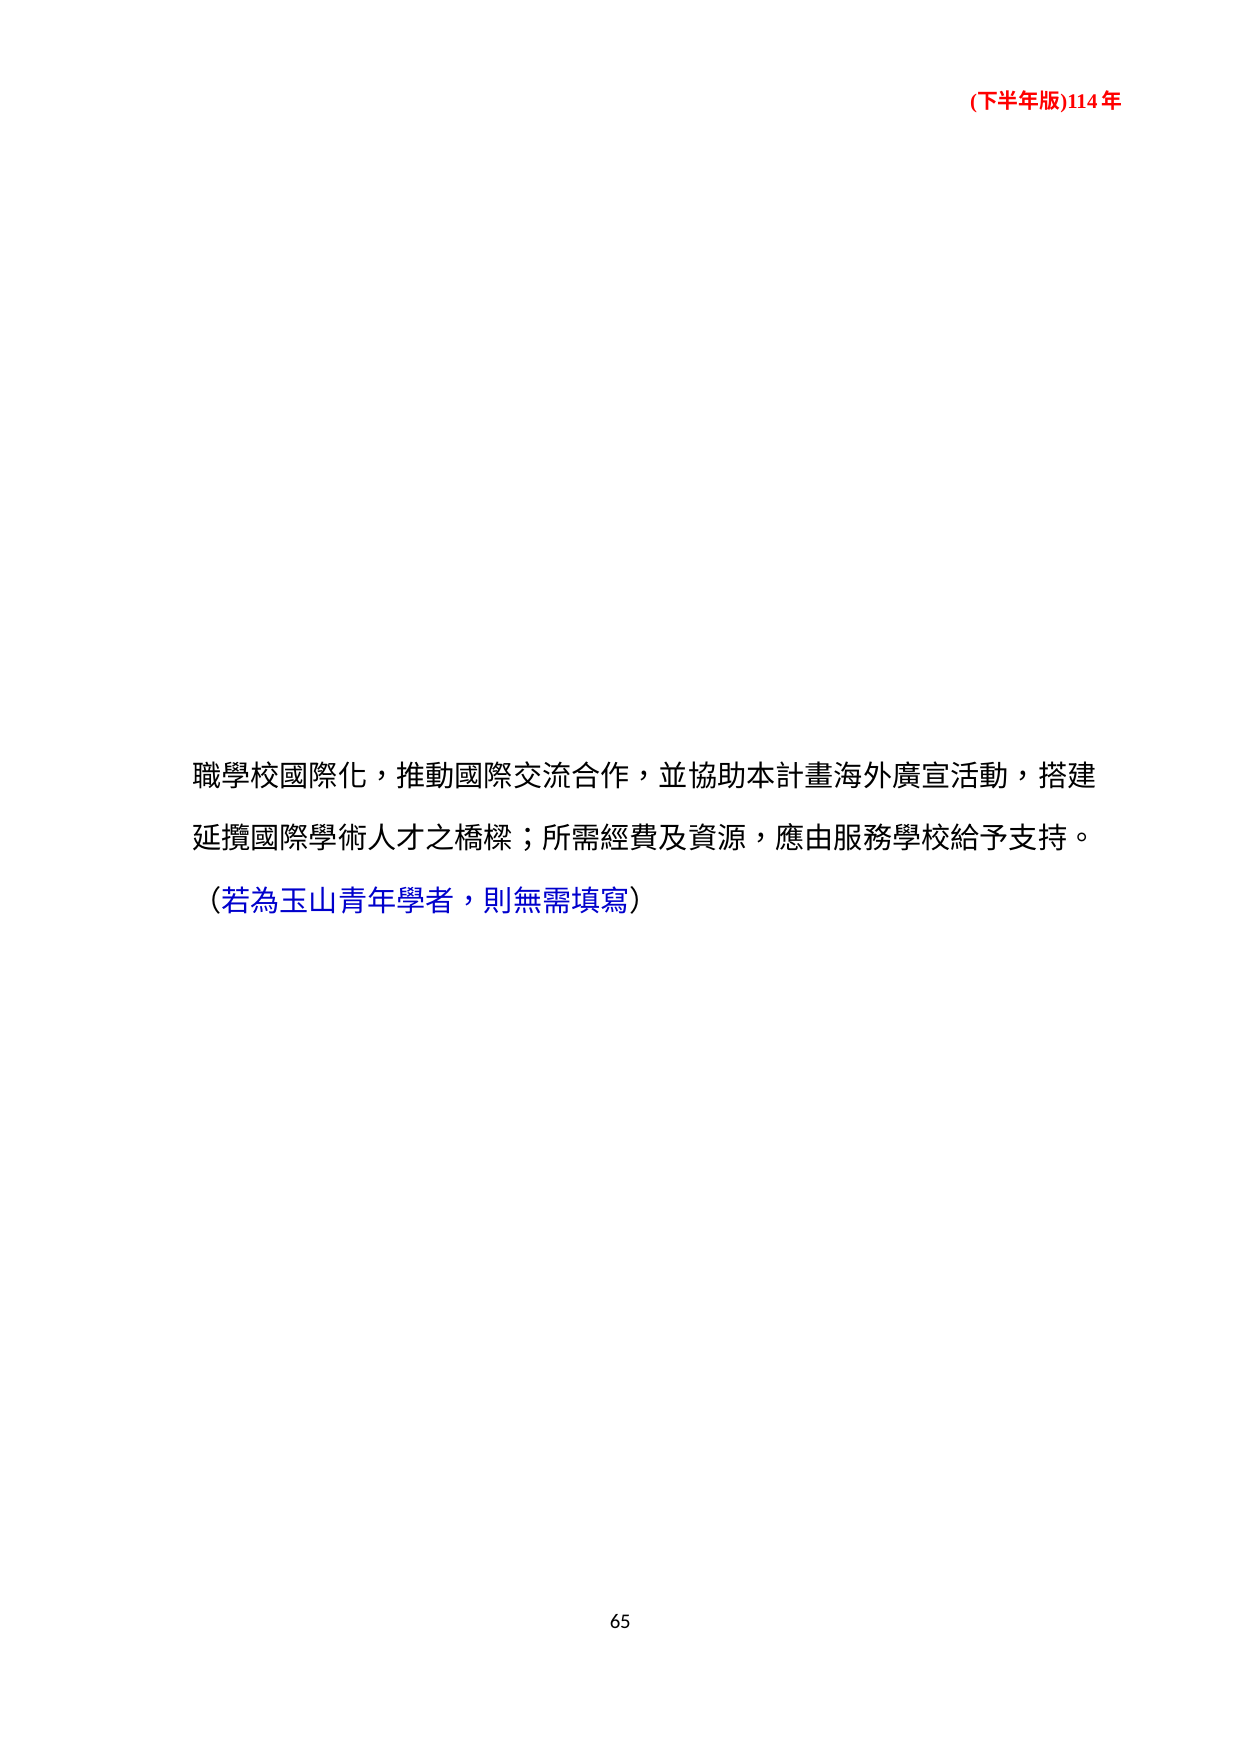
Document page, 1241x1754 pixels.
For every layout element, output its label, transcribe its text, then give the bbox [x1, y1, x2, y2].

text 職學校國際化，推動國際交流合作，並協助本計畫海外廣宣活動，搭建延攬國際學術人才之橋樑；所需經費及資源，應由服務學校給予支持。（若為玉山青年學者，則無需填寫） [192, 732, 1122, 919]
